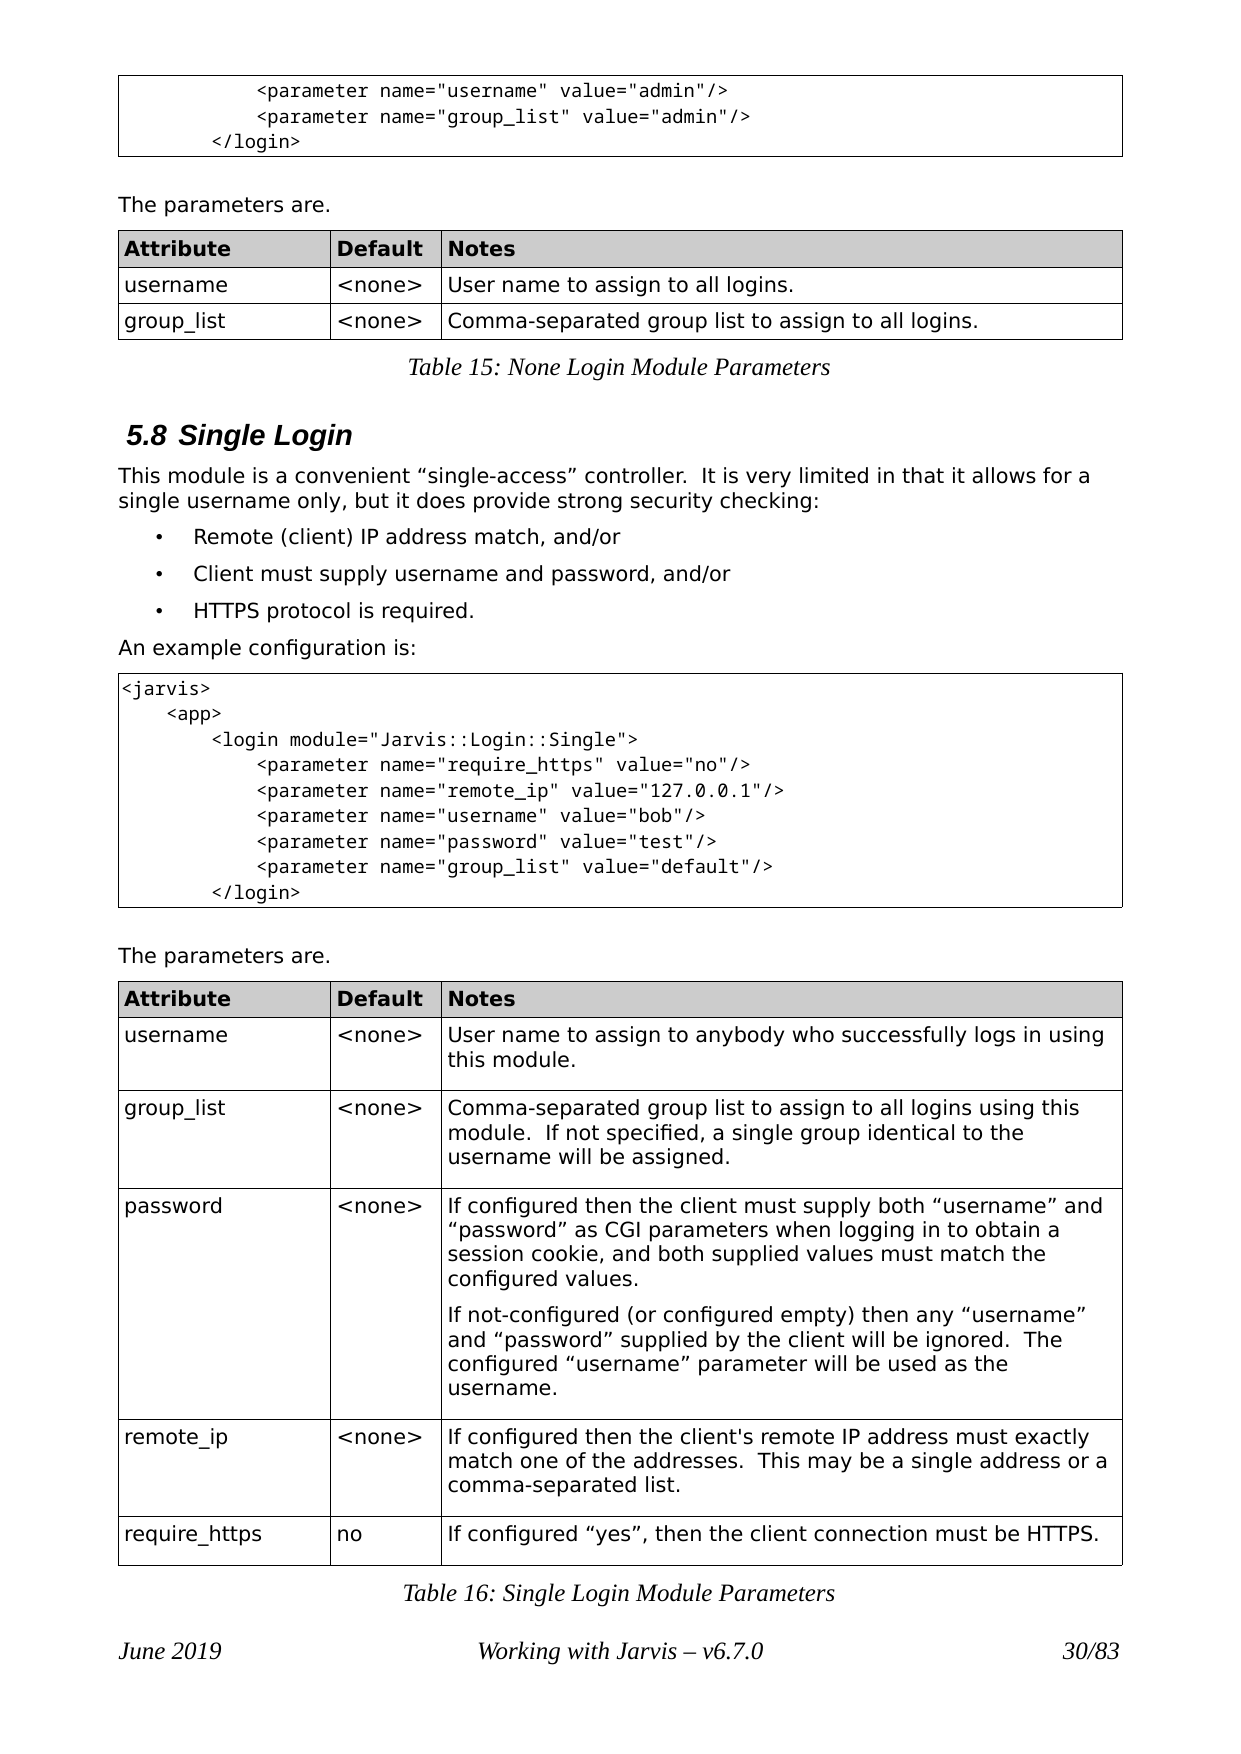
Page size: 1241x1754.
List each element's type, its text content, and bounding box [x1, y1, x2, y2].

text An example configuration is: [118, 636, 1122, 660]
list Remote (client) IP address match, and/or [156, 525, 1122, 550]
table_header Attribute [119, 231, 330, 267]
text <parameter name="username" value="admin"/> [119, 76, 1122, 101]
table_cell group_list [119, 1091, 330, 1187]
table_cell <none> [331, 268, 441, 303]
table_cell <none> [331, 304, 441, 339]
subtitle Single Login [118, 418, 1122, 452]
text <parameter name="username" value="bob"/> [119, 800, 1122, 826]
text <login module="Jarvis::Login::Single"> [119, 723, 1122, 749]
text Table 16: Single Login Module Parameters [118, 1578, 1122, 1606]
text </login> [119, 877, 1122, 907]
table_cell If configured then the client's remote IP address must exactly match one of the addresses. This may be a single address or a comma-separated list. [442, 1420, 1122, 1516]
table_cell username [119, 1018, 330, 1090]
list Client must supply username and password, and/or [156, 562, 1122, 586]
table_header Notes [442, 231, 1122, 267]
table_cell User name to assign to all logins. [442, 268, 1122, 303]
text </login> [119, 126, 1122, 156]
table_cell User name to assign to anybody who successfully logs in using this module. [442, 1018, 1122, 1090]
table_header Default [331, 982, 441, 1017]
text <parameter name="password" value="test"/> [119, 826, 1122, 851]
table_header Attribute [119, 982, 330, 1017]
table_cell <none> [331, 1189, 441, 1419]
table_cell password [119, 1189, 330, 1419]
table_cell If configured then the client must supply both “username” and “password” as CGI parameters when logging in to obtain a session cookie, and both supplied values must match the configured values. If not-configured (or configured empty) then any “username” and “password” supplied by the client will be ignored. The configured “username” parameter will be used as the username. [442, 1189, 1122, 1419]
text <app> [119, 698, 1122, 723]
text <parameter name="group_list" value="admin"/> [119, 101, 1122, 126]
table_header Default [331, 231, 441, 267]
text The parameters are. [118, 944, 1122, 968]
table_cell Comma-separated group list to assign to all logins using this module. If not specified, a single group identical to the username will be assigned. [442, 1091, 1122, 1187]
table_cell Comma-separated group list to assign to all logins. [442, 304, 1122, 339]
table_cell remote_ip [119, 1420, 330, 1516]
table_cell <none> [331, 1420, 441, 1516]
table_cell no [331, 1517, 441, 1565]
table_cell require_https [119, 1517, 330, 1565]
table_header Notes [442, 982, 1122, 1017]
text <jarvis> [119, 674, 1122, 698]
table_cell username [119, 268, 330, 303]
table_cell group_list [119, 304, 330, 339]
list HTTPS protocol is required. [156, 599, 1122, 623]
text Table 15: None Login Module Parameters [118, 352, 1122, 381]
text <parameter name="group_list" value="default"/> [119, 851, 1122, 877]
table_cell <none> [331, 1018, 441, 1090]
text <parameter name="require_https" value="no"/> [119, 749, 1122, 774]
table_cell <none> [331, 1091, 441, 1187]
text The parameters are. [118, 193, 1122, 218]
table_cell If configured “yes”, then the client connection must be HTTPS. [442, 1517, 1122, 1565]
text <parameter name="remote_ip" value="127.0.0.1"/> [119, 774, 1122, 800]
text This module is a convenient “single-access” controller. It is very limited in that it allows for a single username only, but it does provide strong security checking: [118, 464, 1122, 513]
